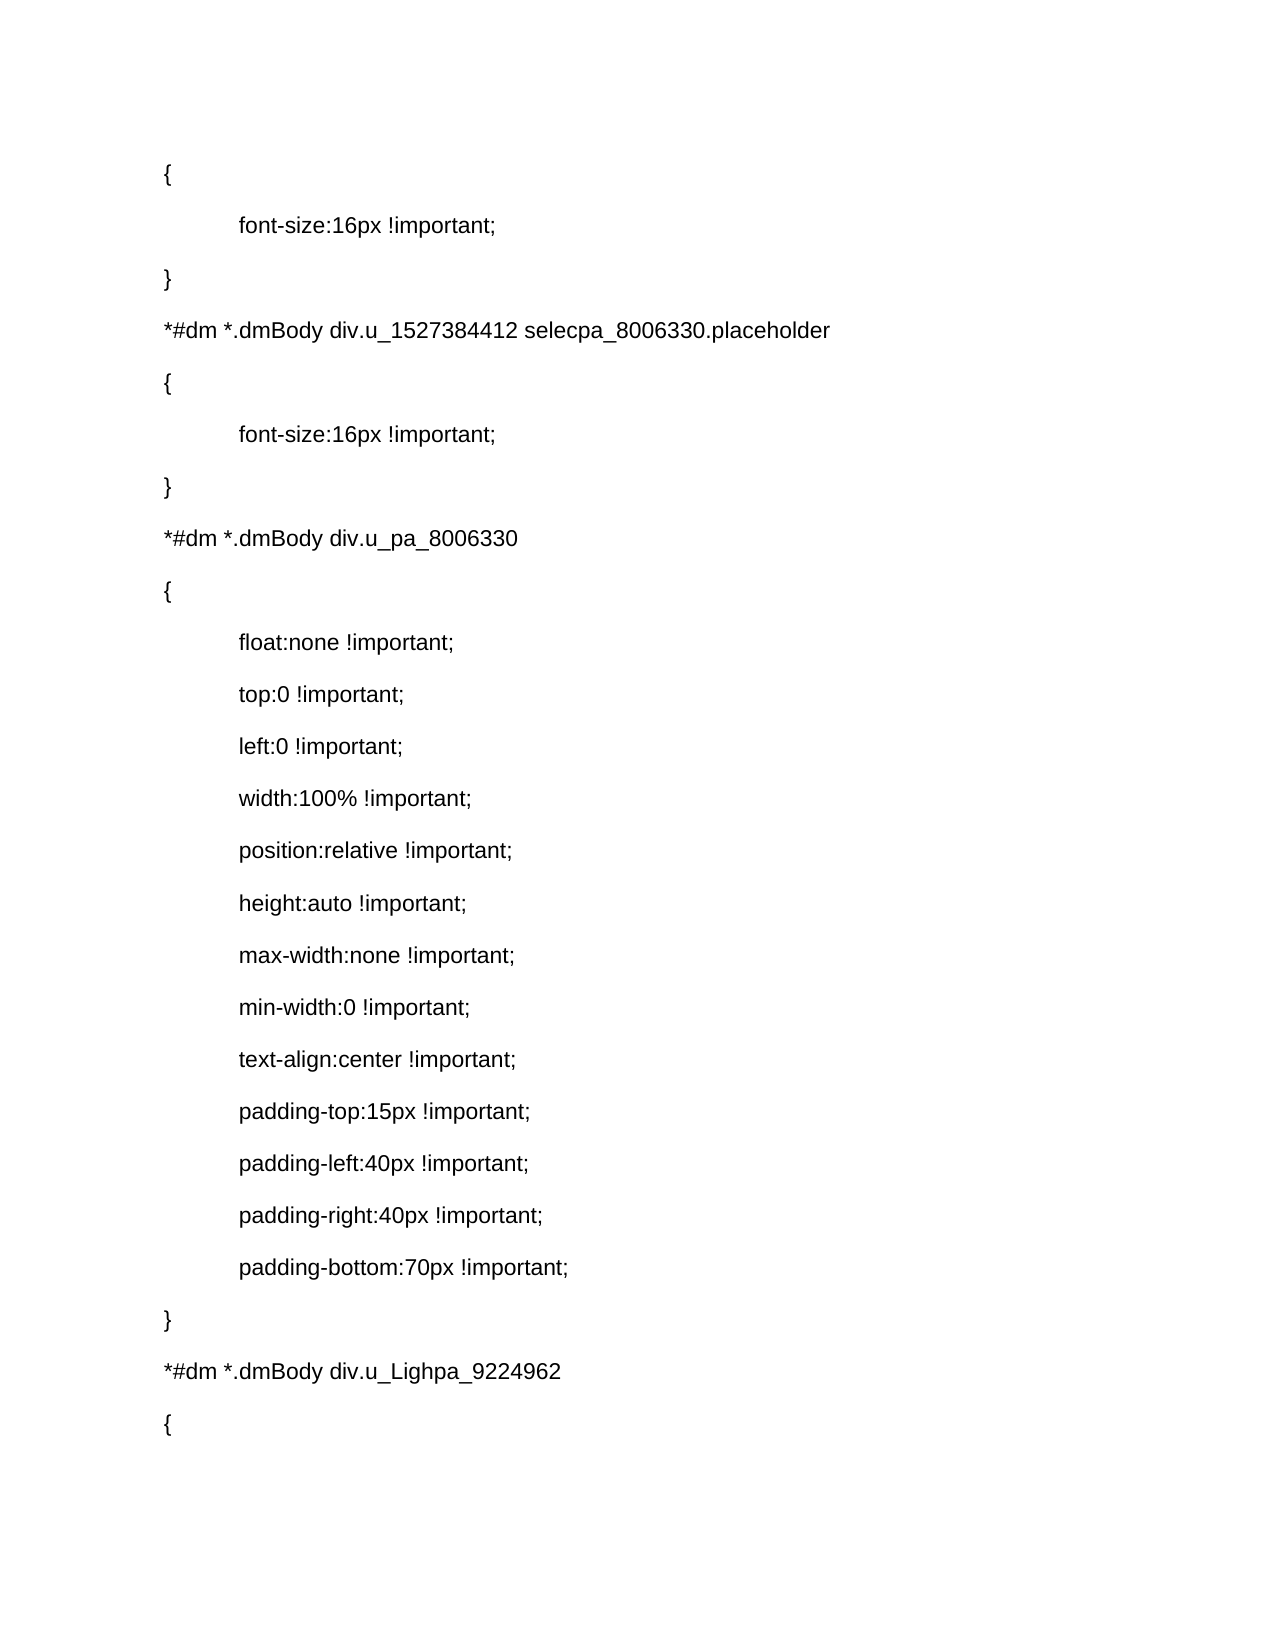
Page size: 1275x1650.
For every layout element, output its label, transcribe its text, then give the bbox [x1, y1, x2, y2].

table_cell max-width:none !important; [153, 931, 1125, 983]
table_cell font-size:16px !important; [153, 410, 1125, 462]
table_cell height:auto !important; [153, 879, 1125, 931]
table_cell *#dm *.dmBody div.u_1527384412 selecpa_8006330.placeholder [153, 306, 1125, 358]
table_cell padding-bottom:70px !important; [153, 1244, 1125, 1296]
table_cell { [153, 358, 1125, 410]
table_cell min-width:0 !important; [153, 983, 1125, 1035]
table_cell width:100% !important; [153, 775, 1125, 827]
table_cell float:none !important; [153, 619, 1125, 671]
table_cell top:0 !important; [153, 671, 1125, 723]
table_cell padding-top:15px !important; [153, 1088, 1125, 1139]
table_cell { [153, 150, 1125, 202]
table_cell } [153, 254, 1125, 306]
table_cell padding-left:40px !important; [153, 1140, 1125, 1192]
table_cell padding-right:40px !important; [153, 1192, 1125, 1244]
table_cell left:0 !important; [153, 723, 1125, 775]
table_cell position:relative !important; [153, 827, 1125, 879]
table_cell text-align:center !important; [153, 1035, 1125, 1087]
table_cell { [153, 567, 1125, 619]
table_cell { [153, 1400, 1125, 1452]
table_cell font-size:16px !important; [153, 202, 1125, 254]
table_cell } [153, 1296, 1125, 1348]
table_cell *#dm *.dmBody div.u_Lighpa_9224962 [153, 1348, 1125, 1400]
table_cell } [153, 463, 1125, 514]
table_cell *#dm *.dmBody div.u_pa_8006330 [153, 515, 1125, 567]
